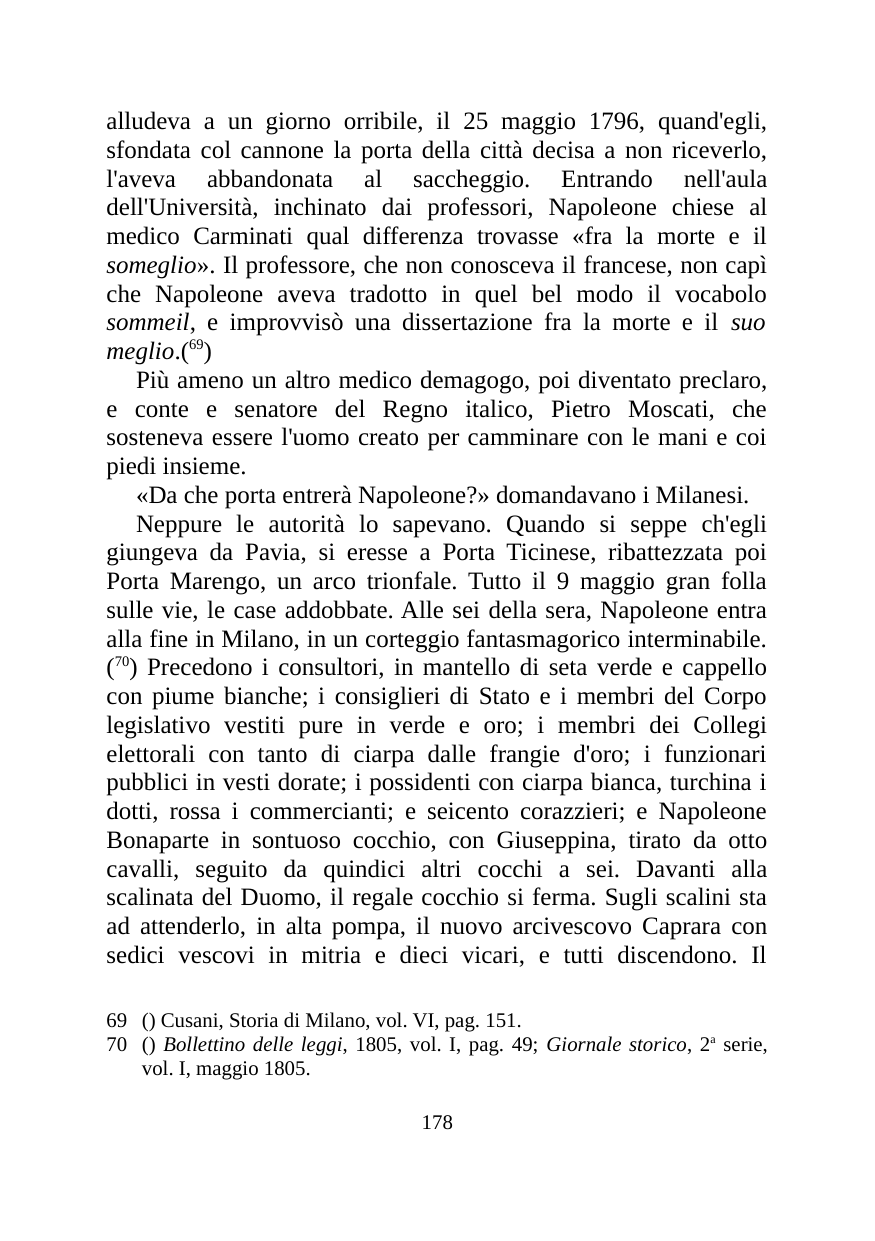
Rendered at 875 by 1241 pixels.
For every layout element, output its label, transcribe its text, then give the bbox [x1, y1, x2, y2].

text «Da che porta entrerà Napoleone?» domandavano i Milanesi. [106, 480, 768, 509]
text Più ameno un altro medico demagogo, poi diventato preclaro, e conte e senatore del Regno italico, Pietro Moscati, che sosteneva essere l'uomo creato per camminare con le mani e coi piedi insieme. [106, 365, 768, 480]
text () Bollettino delle leggi, 1805, vol. I, pag. 49; Giornale storico, 2a serie, vol. I, maggio 1805. [106, 1032, 768, 1080]
text () Cusani, Storia di Milano, vol. VI, pag. 151. [106, 1008, 768, 1032]
text Neppure le autorità lo sapevano. Quando si seppe ch'egli giungeva da Pavia, si eresse a Porta Ticinese, ribattezzata poi Porta Marengo, un arco trionfale. Tutto il 9 maggio gran folla sulle vie, le case addobbate. Alle sei della sera, Napoleone entra alla fine in Milano, in un corteggio fantasmagorico interminabile.() Precedono i consultori, in mantello di seta verde e cappello con piume bianche; i consiglieri di Stato e i membri del Corpo legislativo vestiti pure in verde e oro; i membri dei Collegi elettorali con tanto di ciarpa dalle frangie d'oro; i funzionari pubblici in vesti dorate; i possidenti con ciarpa bianca, turchina i dotti, rossa i commercianti; e seicento corazzieri; e Napoleone Bonaparte in sontuoso cocchio, con Giuseppina, tirato da otto cavalli, seguito da quindici altri cocchi a sei. Davanti alla scalinata del Duomo, il regale cocchio si ferma. Sugli scalini sta ad attenderlo, in alta pompa, il nuovo arcivescovo Caprara con sedici vescovi in mitria e dieci vicari, e tutti discendono. Il [106, 509, 768, 969]
text alludeva a un giorno orribile, il 25 maggio 1796, quand'egli, sfondata col cannone la porta della città decisa a non riceverlo, l'aveva abbandonata al saccheggio. Entrando nell'aula dell'Università, inchinato dai professori, Napoleone chiese al medico Carminati qual differenza trovasse «fra la morte e il someglio». Il professore, che non conosceva il francese, non capì che Napoleone aveva tradotto in quel bel modo il vocabolo sommeil, e improvvisò una dissertazione fra la morte e il suo meglio.() [106, 106, 768, 365]
